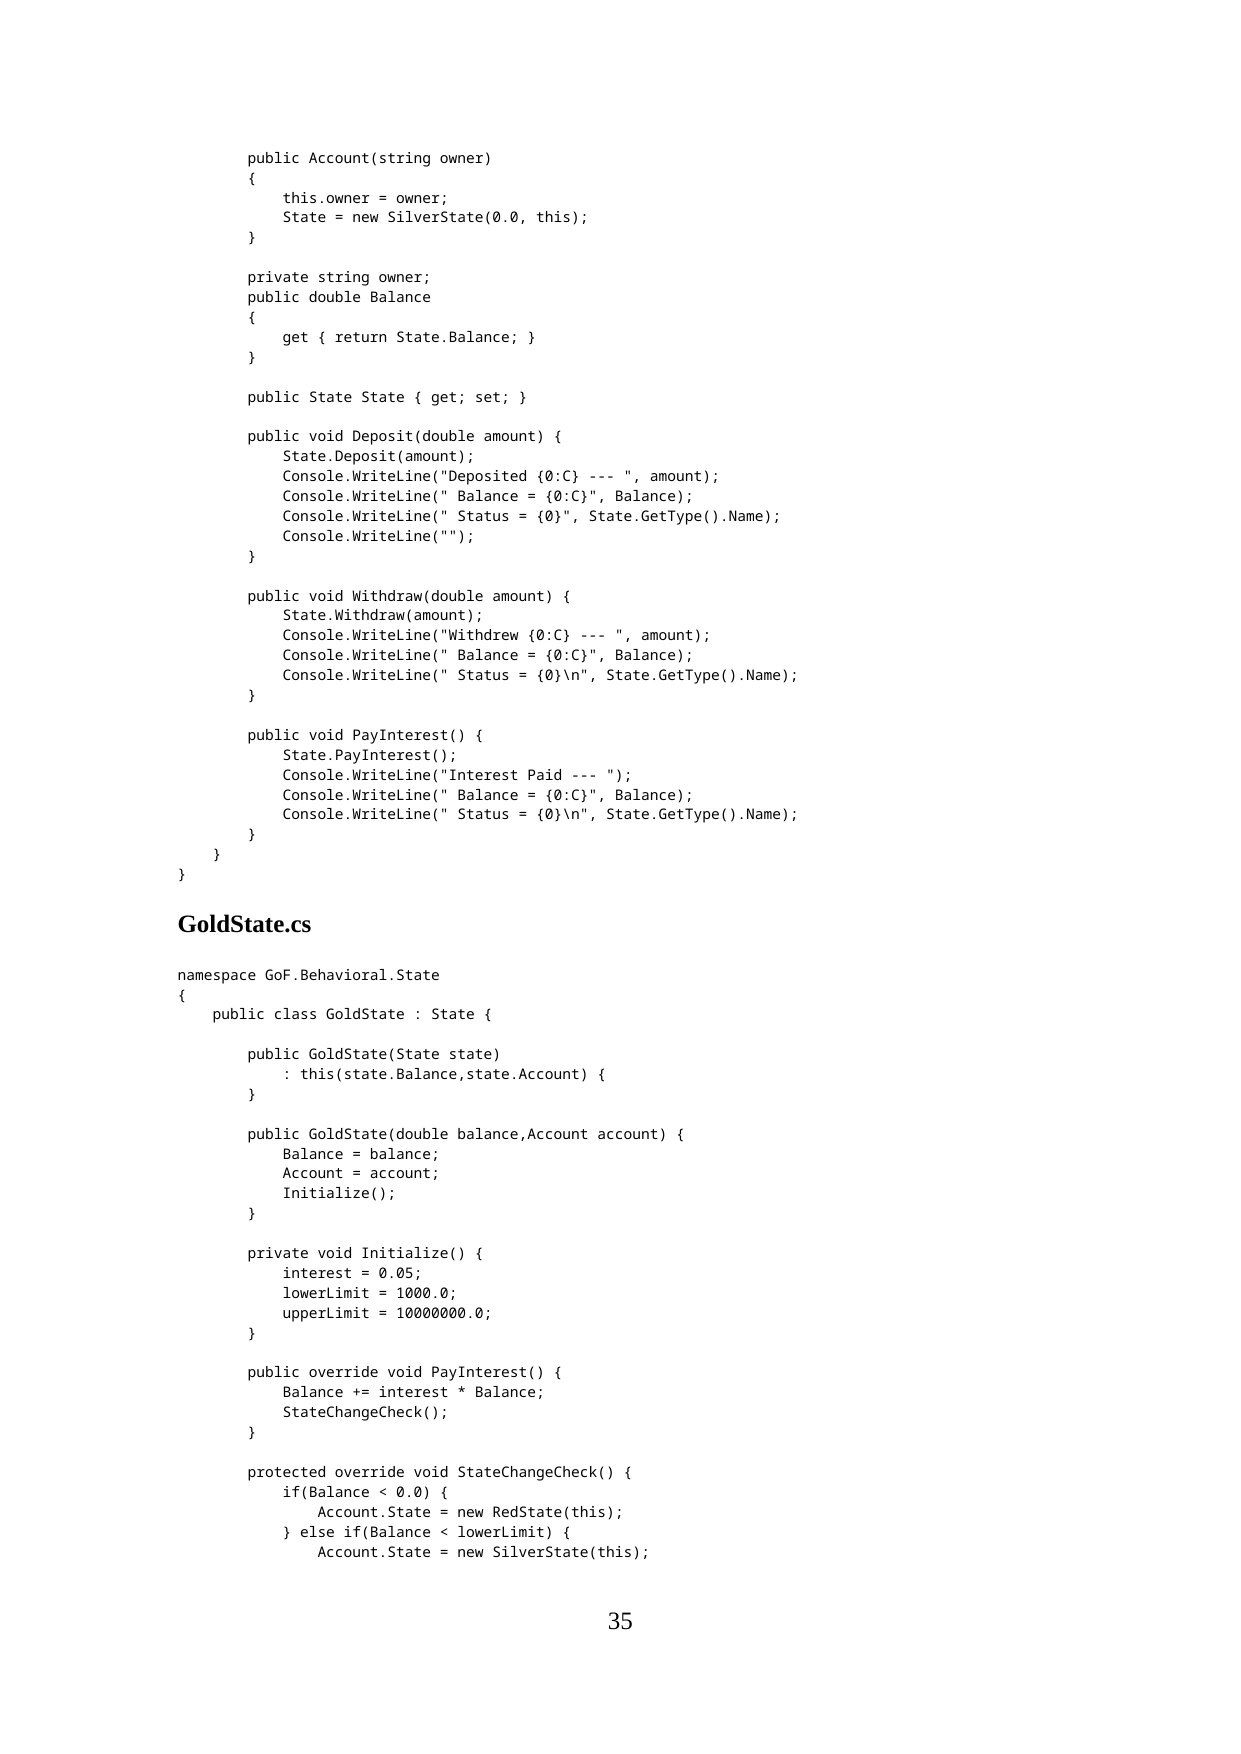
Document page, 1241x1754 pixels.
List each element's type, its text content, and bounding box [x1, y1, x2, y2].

text interest = 0.05; [177, 1263, 1063, 1283]
text } [177, 227, 1063, 247]
text State.Deposit(amount); [177, 446, 1063, 466]
text get { return State.Balance; } [177, 327, 1063, 347]
text } [177, 347, 1063, 366]
text Account = account; [177, 1163, 1063, 1183]
text : this(state.Balance,state.Account) { [177, 1064, 1063, 1084]
text Balance = balance; [177, 1143, 1063, 1163]
text Account.State = new RedState(this); [177, 1502, 1063, 1521]
text Console.WriteLine(" Status = {0}", State.GetType().Name); [177, 506, 1063, 526]
text public void PayInterest() { [177, 724, 1063, 744]
text State.PayInterest(); [177, 744, 1063, 764]
text protected override void StateChangeCheck() { [177, 1462, 1063, 1482]
text } [177, 1084, 1063, 1104]
text public override void PayInterest() { [177, 1362, 1063, 1382]
text public GoldState(State state) [177, 1044, 1063, 1064]
text } [177, 824, 1063, 844]
text Console.WriteLine("Withdrew {0:C} --- ", amount); [177, 625, 1063, 645]
text } [177, 685, 1063, 705]
subtitle GoldState.cs [177, 909, 1063, 937]
text StateChangeCheck(); [177, 1402, 1063, 1422]
text { [177, 167, 1063, 187]
text Console.WriteLine(" Balance = {0:C}", Balance); [177, 645, 1063, 665]
text upperLimit = 10000000.0; [177, 1303, 1063, 1322]
text } [177, 1422, 1063, 1442]
text } [177, 546, 1063, 565]
text Console.WriteLine(""); [177, 526, 1063, 546]
text } [177, 844, 1063, 864]
text Console.WriteLine(" Balance = {0:C}", Balance); [177, 486, 1063, 506]
text { [177, 307, 1063, 327]
text } [177, 864, 1063, 884]
text Console.WriteLine(" Balance = {0:C}", Balance); [177, 784, 1063, 804]
text State.Withdraw(amount); [177, 605, 1063, 625]
text Balance += interest * Balance; [177, 1382, 1063, 1402]
text } else if(Balance < lowerLimit) { [177, 1521, 1063, 1541]
text public void Withdraw(double amount) { [177, 585, 1063, 605]
text { [177, 984, 1063, 1004]
text public void Deposit(double amount) { [177, 426, 1063, 446]
text public Account(string owner) [177, 148, 1063, 167]
text State = new SilverState(0.0, this); [177, 207, 1063, 227]
text } [177, 1322, 1063, 1342]
text this.owner = owner; [177, 187, 1063, 207]
text Console.WriteLine(" Status = {0}\n", State.GetType().Name); [177, 804, 1063, 824]
text Console.WriteLine("Interest Paid --- "); [177, 764, 1063, 784]
text if(Balance < 0.0) { [177, 1482, 1063, 1502]
text Initialize(); [177, 1183, 1063, 1203]
text public State State { get; set; } [177, 386, 1063, 406]
text Console.WriteLine(" Status = {0}\n", State.GetType().Name); [177, 665, 1063, 685]
text private string owner; [177, 267, 1063, 287]
text Account.State = new SilverState(this); [177, 1541, 1063, 1561]
text public GoldState(double balance,Account account) { [177, 1123, 1063, 1143]
text public double Balance [177, 287, 1063, 307]
text private void Initialize() { [177, 1243, 1063, 1263]
text public class GoldState : State { [177, 1004, 1063, 1024]
text lowerLimit = 1000.0; [177, 1283, 1063, 1303]
text Console.WriteLine("Deposited {0:C} --- ", amount); [177, 466, 1063, 486]
text } [177, 1203, 1063, 1223]
text namespace GoF.Behavioral.State [177, 964, 1063, 984]
